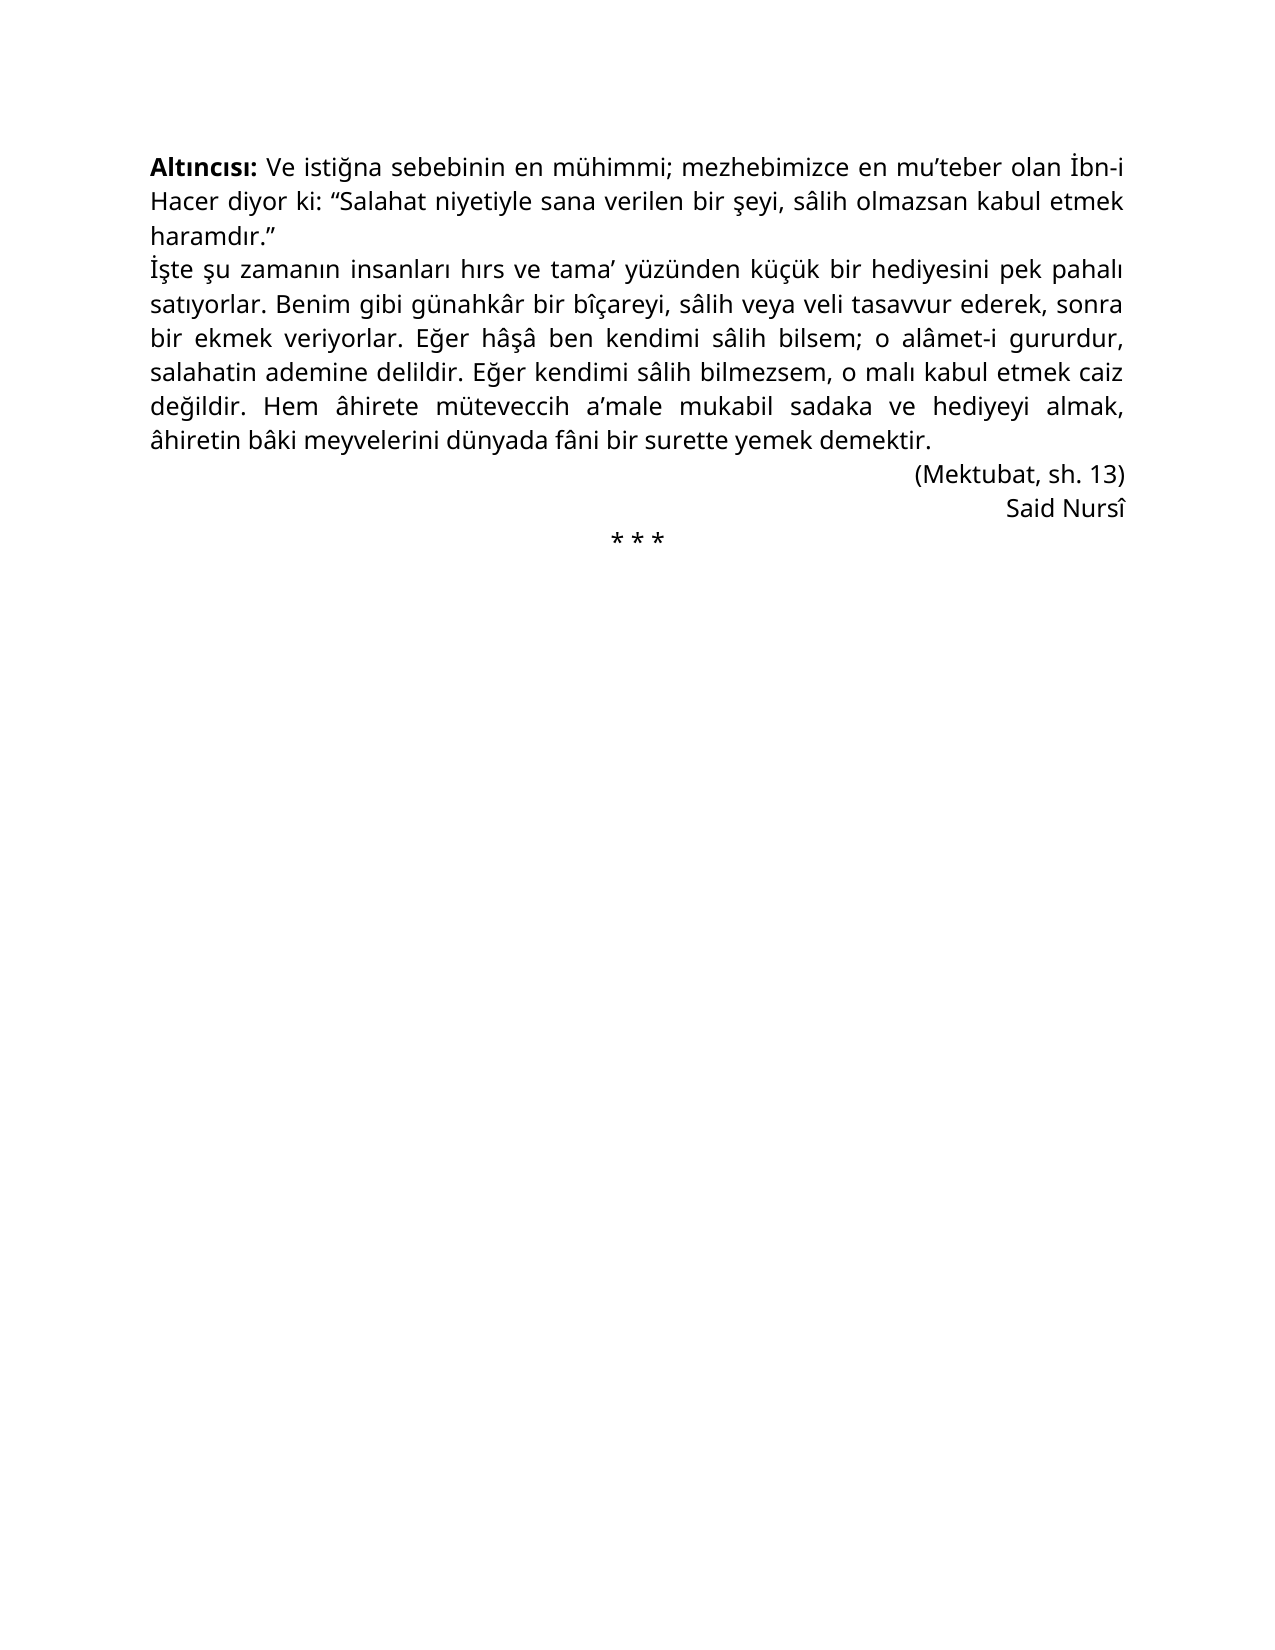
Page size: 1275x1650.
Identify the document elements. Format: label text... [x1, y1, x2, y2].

text Altıncısı: Ve istiğna sebebinin en mühimmi; mezhebimizce en mu’teber olan İbn-i Hacer diyor ki: “Salahat niyetiyle sana verilen bir şeyi, sâlih olmazsan kabul etmek haramdır.” [150, 150, 1125, 252]
text Said Nursî [150, 491, 1125, 525]
text (Mektubat, sh. 13) [150, 457, 1125, 491]
text * * * [150, 525, 1125, 559]
text İşte şu zamanın insanları hırs ve tama’ yüzünden küçük bir hediyesini pek pahalı satıyorlar. Benim gibi günahkâr bir bîçareyi, sâlih veya veli tasavvur ederek, sonra bir ekmek veriyorlar. Eğer hâşâ ben kendimi sâlih bilsem; o alâmet-i gururdur, salahatin ademine delildir. Eğer kendimi sâlih bilmezsem, o malı kabul etmek caiz değildir. Hem âhirete müteveccih a’male mukabil sadaka ve hediyeyi almak, âhiretin bâki meyvelerini dünyada fâni bir surette yemek demektir. [150, 252, 1125, 457]
